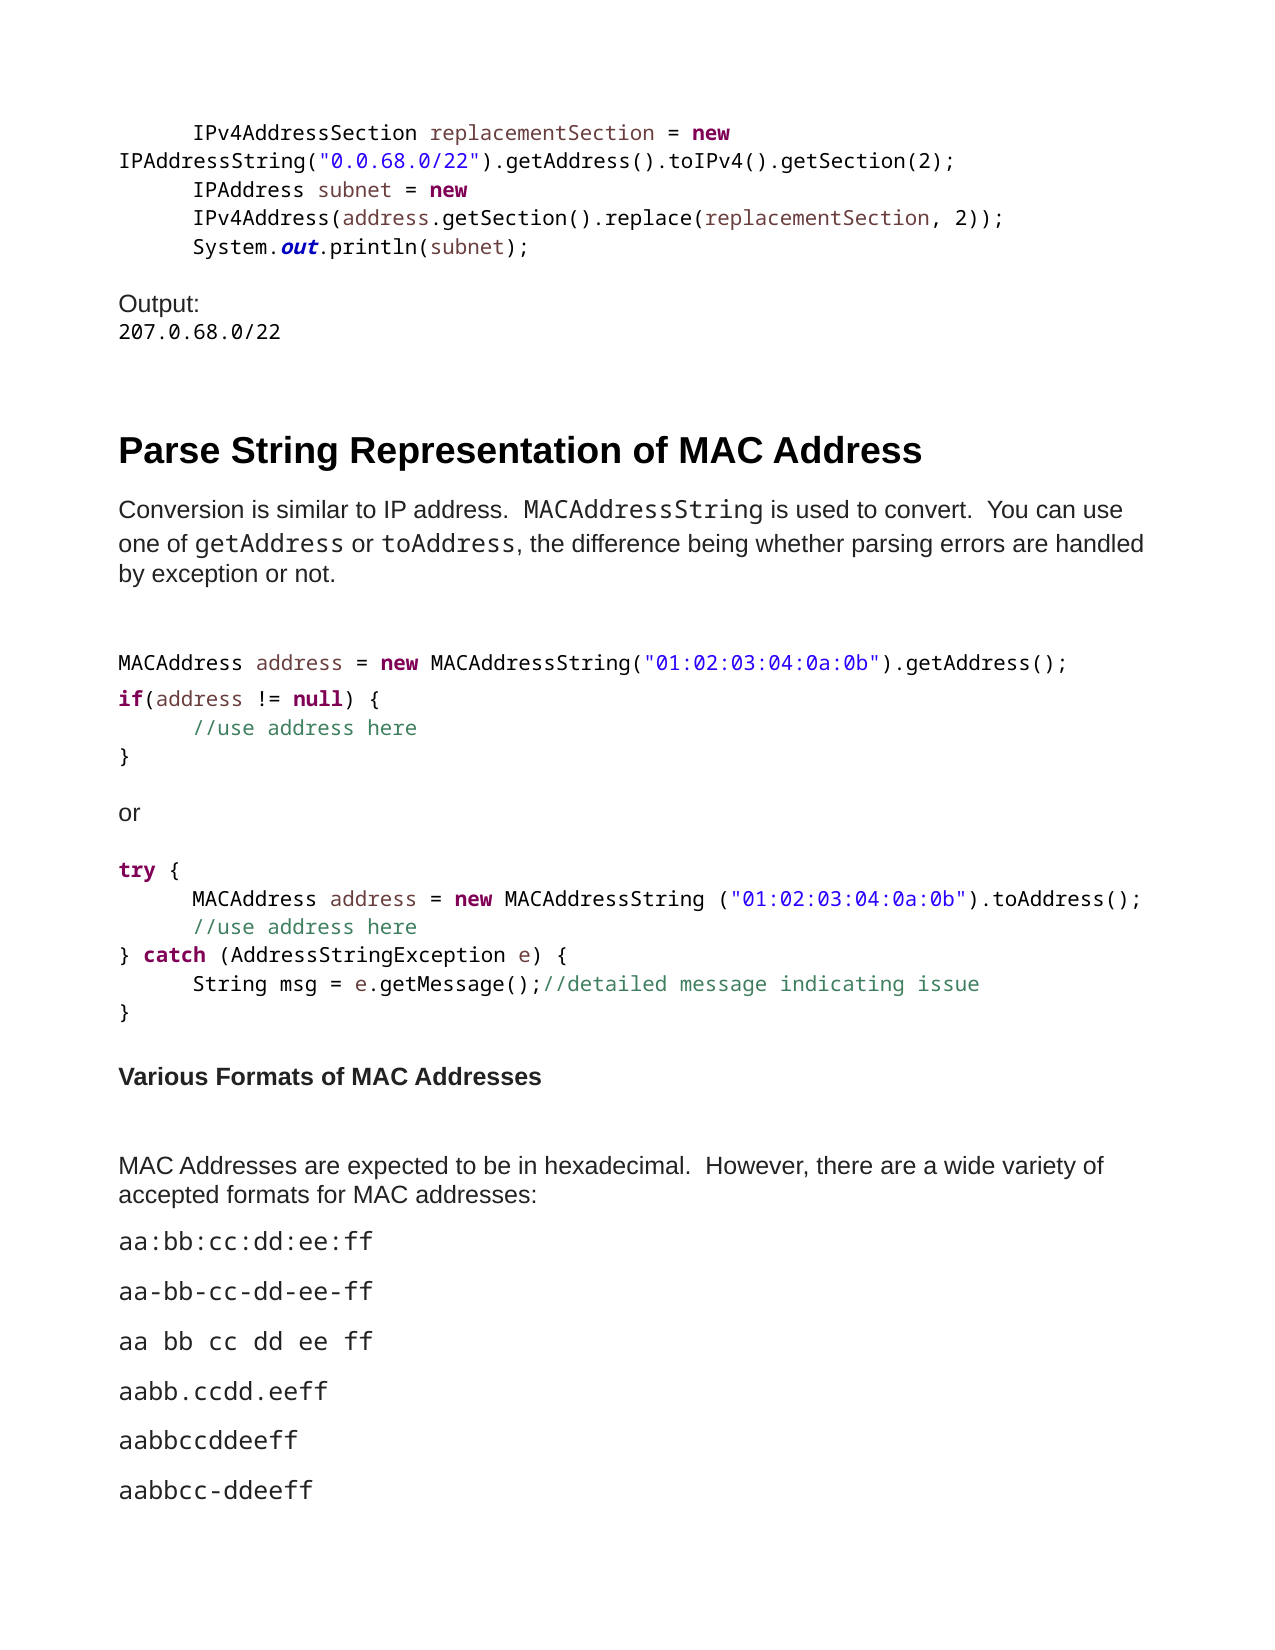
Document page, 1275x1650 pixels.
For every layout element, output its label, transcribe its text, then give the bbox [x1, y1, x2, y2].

text or [118, 798, 1157, 827]
text //use address here [118, 912, 1157, 941]
text MACAddress address = new MACAddressString("01:02:03:04:0a:0b").getAddress(); [118, 648, 1157, 677]
text IPAddress subnet = new IPv4Address(address.getSection().replace(replacementSection, 2)); System.out.println(subnet); [192, 175, 1157, 260]
text aabb.ccdd.eeff [118, 1373, 1157, 1407]
text } catch (AddressStringException e) { [118, 941, 1157, 969]
text //use address here [118, 713, 1157, 741]
text } [118, 741, 1157, 770]
text Various Formats of MAC Addresses [118, 1062, 1157, 1091]
text try { [118, 855, 1157, 884]
text IPv4AddressSection replacementSection = new IPAddressString("0.0.68.0/22").getAddress().toIPv4().getSection(2); [118, 118, 1157, 175]
text aa bb cc dd ee ff [118, 1323, 1157, 1357]
subtitle Parse String Representation of MAC Address [118, 428, 1157, 471]
text } [118, 997, 1157, 1026]
text Conversion is similar to IP address. MACAddressString is used to convert. You can use one of getAddress or toAddress, the difference being whether parsing errors are handled by exception or not. [118, 491, 1157, 588]
text aa:bb:cc:dd:ee:ff [118, 1224, 1157, 1258]
text MAC Addresses are expected to be in hexadecimal. However, there are a wide variety of accepted formats for MAC addresses: [118, 1151, 1157, 1208]
text MACAddress address = new MACAddressString ("01:02:03:04:0a:0b").toAddress(); [118, 884, 1157, 912]
text aa-bb-cc-dd-ee-ff [118, 1274, 1157, 1308]
text String msg = e.getMessage();//detailed message indicating issue [118, 969, 1157, 997]
text if(address != null) { [118, 684, 1157, 713]
text Output: 207.0.68.0/22 [118, 289, 1157, 346]
text aabbccddeeff [118, 1423, 1157, 1457]
text aabbcc-ddeeff [118, 1472, 1157, 1507]
